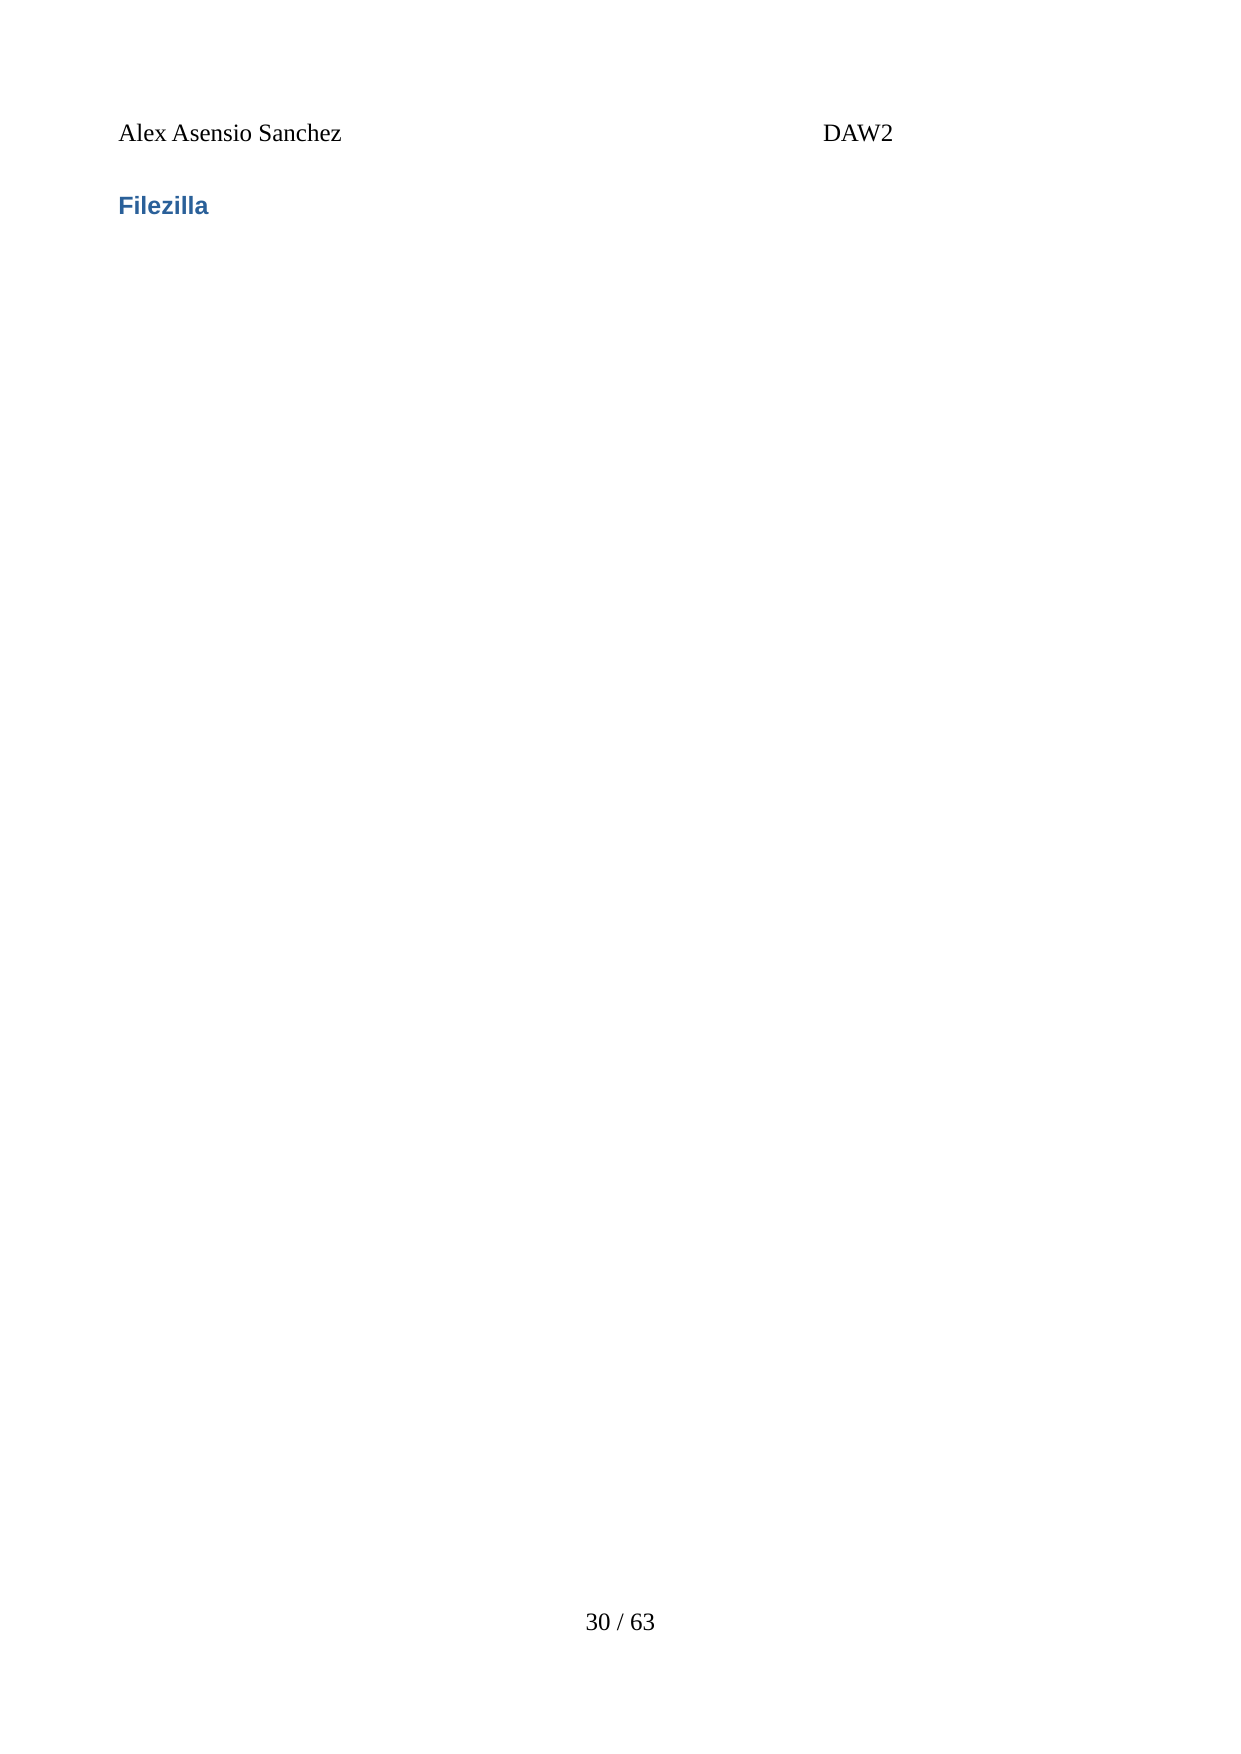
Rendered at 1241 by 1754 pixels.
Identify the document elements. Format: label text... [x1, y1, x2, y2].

subtitle Filezilla [118, 191, 1122, 220]
